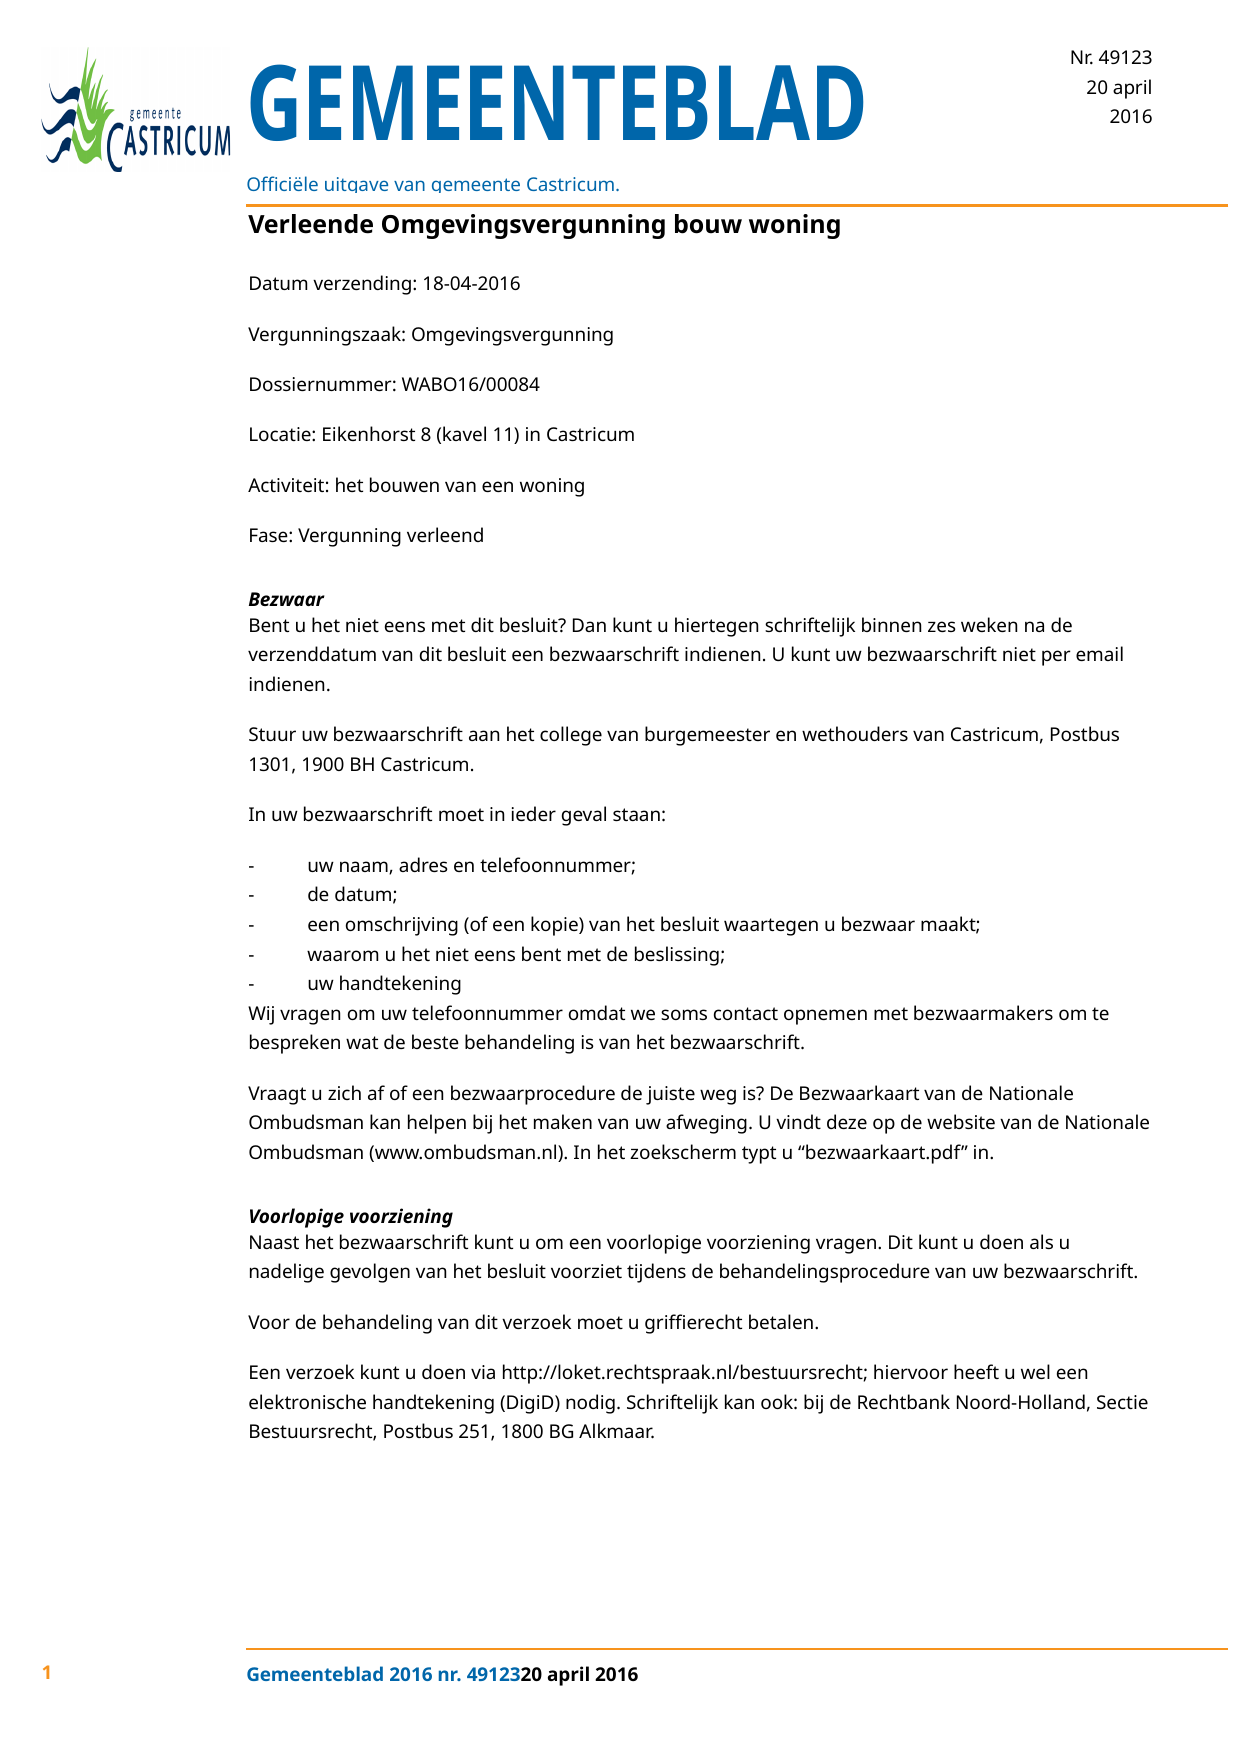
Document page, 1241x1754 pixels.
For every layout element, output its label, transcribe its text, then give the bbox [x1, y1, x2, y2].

text In uw bezwaarschrift moet in ieder geval staan: [248, 802, 1152, 827]
text Fase: Vergunning verleend [248, 522, 1152, 548]
list de datum; [248, 882, 1152, 907]
text Verleende Omgevingsvergunning bouw woning [248, 207, 1152, 241]
text Dossiernummer: WABO16/00084 [248, 371, 1152, 397]
list een omschrijving (of een kopie) van het besluit waartegen u bezwaar maakt; [248, 911, 1152, 937]
text Naast het bezwaarschrift kunt u om een voorlopige voorziening vragen. Dit kunt u doen als u nadelige gevolgen van het besluit voorziet tijdens de behandelingsprocedure van uw bezwaarschrift. [248, 1229, 1152, 1284]
text Wij vragen om uw telefoonnummer omdat we soms contact opnemen met bezwaarmakers om te bespreken wat de beste behandeling is van het bezwaarschrift. [248, 1000, 1152, 1055]
text Een verzoek kunt u doen via http://loket.rechtspraak.nl/bestuursrecht; hiervoor heeft u wel een elektronische handtekening (DigiD) nodig. Schriftelijk kan ook: bij de Rechtbank Noord-Holland, Sectie Bestuursrecht, Postbus 251, 1800 BG Alkmaar. [248, 1359, 1152, 1444]
text Bezwaar [248, 586, 1152, 612]
picture [41, 47, 231, 172]
list uw handtekening [248, 970, 1152, 996]
list waarom u het niet eens bent met de beslissing; [248, 941, 1152, 967]
text Voor de behandeling van dit verzoek moet u griffierecht betalen. [248, 1309, 1152, 1334]
text Vraagt u zich af of een bezwaarprocedure de juiste weg is? De Bezwaarkaart van de Nationale Ombudsman kan helpen bij het maken van uw afweging. U vindt deze op de website van de Nationale Ombudsman (www.ombudsman.nl). In het zoekscherm typt u “bezwaarkaart.pdf” in. [248, 1080, 1152, 1165]
text Bent u het niet eens met dit besluit? Dan kunt u hiertegen schriftelijk binnen zes weken na de verzenddatum van dit besluit een bezwaarschrift indienen. U kunt uw bezwaarschrift niet per email indienen. [248, 612, 1152, 697]
text Activiteit: het bouwen van een woning [248, 472, 1152, 498]
text Datum verzending: 18-04-2016 [248, 270, 1152, 296]
text Voorlopige voorziening [248, 1203, 1152, 1229]
text Locatie: Eikenhorst 8 (kavel 11) in Castricum [248, 422, 1152, 447]
text Vergunningszaak: Omgevingsvergunning [248, 321, 1152, 346]
text Stuur uw bezwaarschrift aan het college van burgemeester en wethouders van Castricum, Postbus 1301, 1900 BH Castricum. [248, 722, 1152, 777]
list uw naam, adres en telefoonnummer; [248, 852, 1152, 878]
